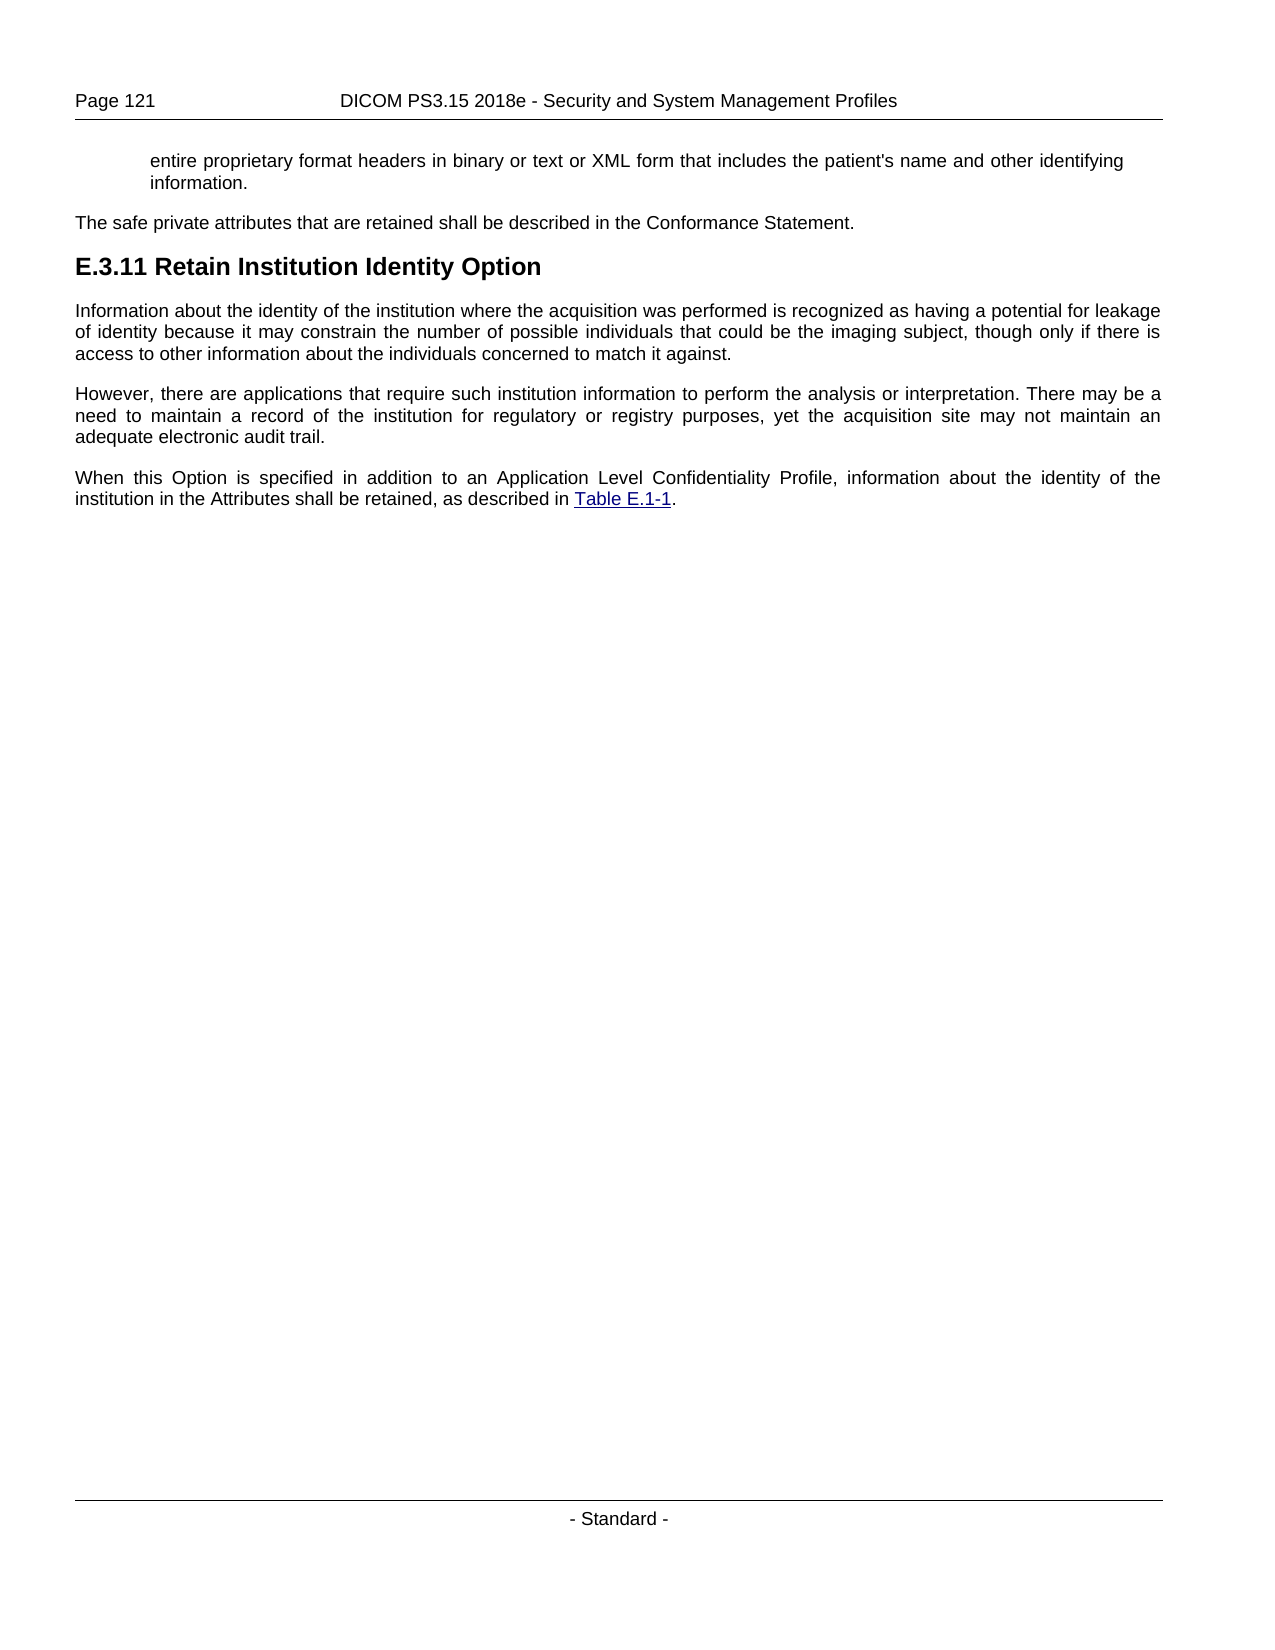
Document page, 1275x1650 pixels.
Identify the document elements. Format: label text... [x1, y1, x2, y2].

text E.3.11 Retain Institution Identity Option [75, 252, 1162, 281]
list entire proprietary format headers in binary or text or XML form that includes the patient's name and other identifying information. [112, 150, 1125, 193]
text When this Option is specified in addition to an Application Level Confidentiality Profile, information about the identity of the institution in the Attributes shall be retained, as described in Table E.1-1. [75, 467, 1162, 510]
text However, there are applications that require such institution information to perform the analysis or interpretation. There may be a need to maintain a record of the institution for regulatory or registry purposes, yet the acquisition site may not maintain an adequate electronic audit trail. [75, 383, 1162, 448]
text The safe private attributes that are retained shall be described in the Conformance Statement. [75, 212, 1162, 233]
text Information about the identity of the institution where the acquisition was performed is recognized as having a potential for leakage of identity because it may constrain the number of possible individuals that could be the imaging subject, though only if there is access to other information about the individuals concerned to match it against. [75, 300, 1162, 364]
